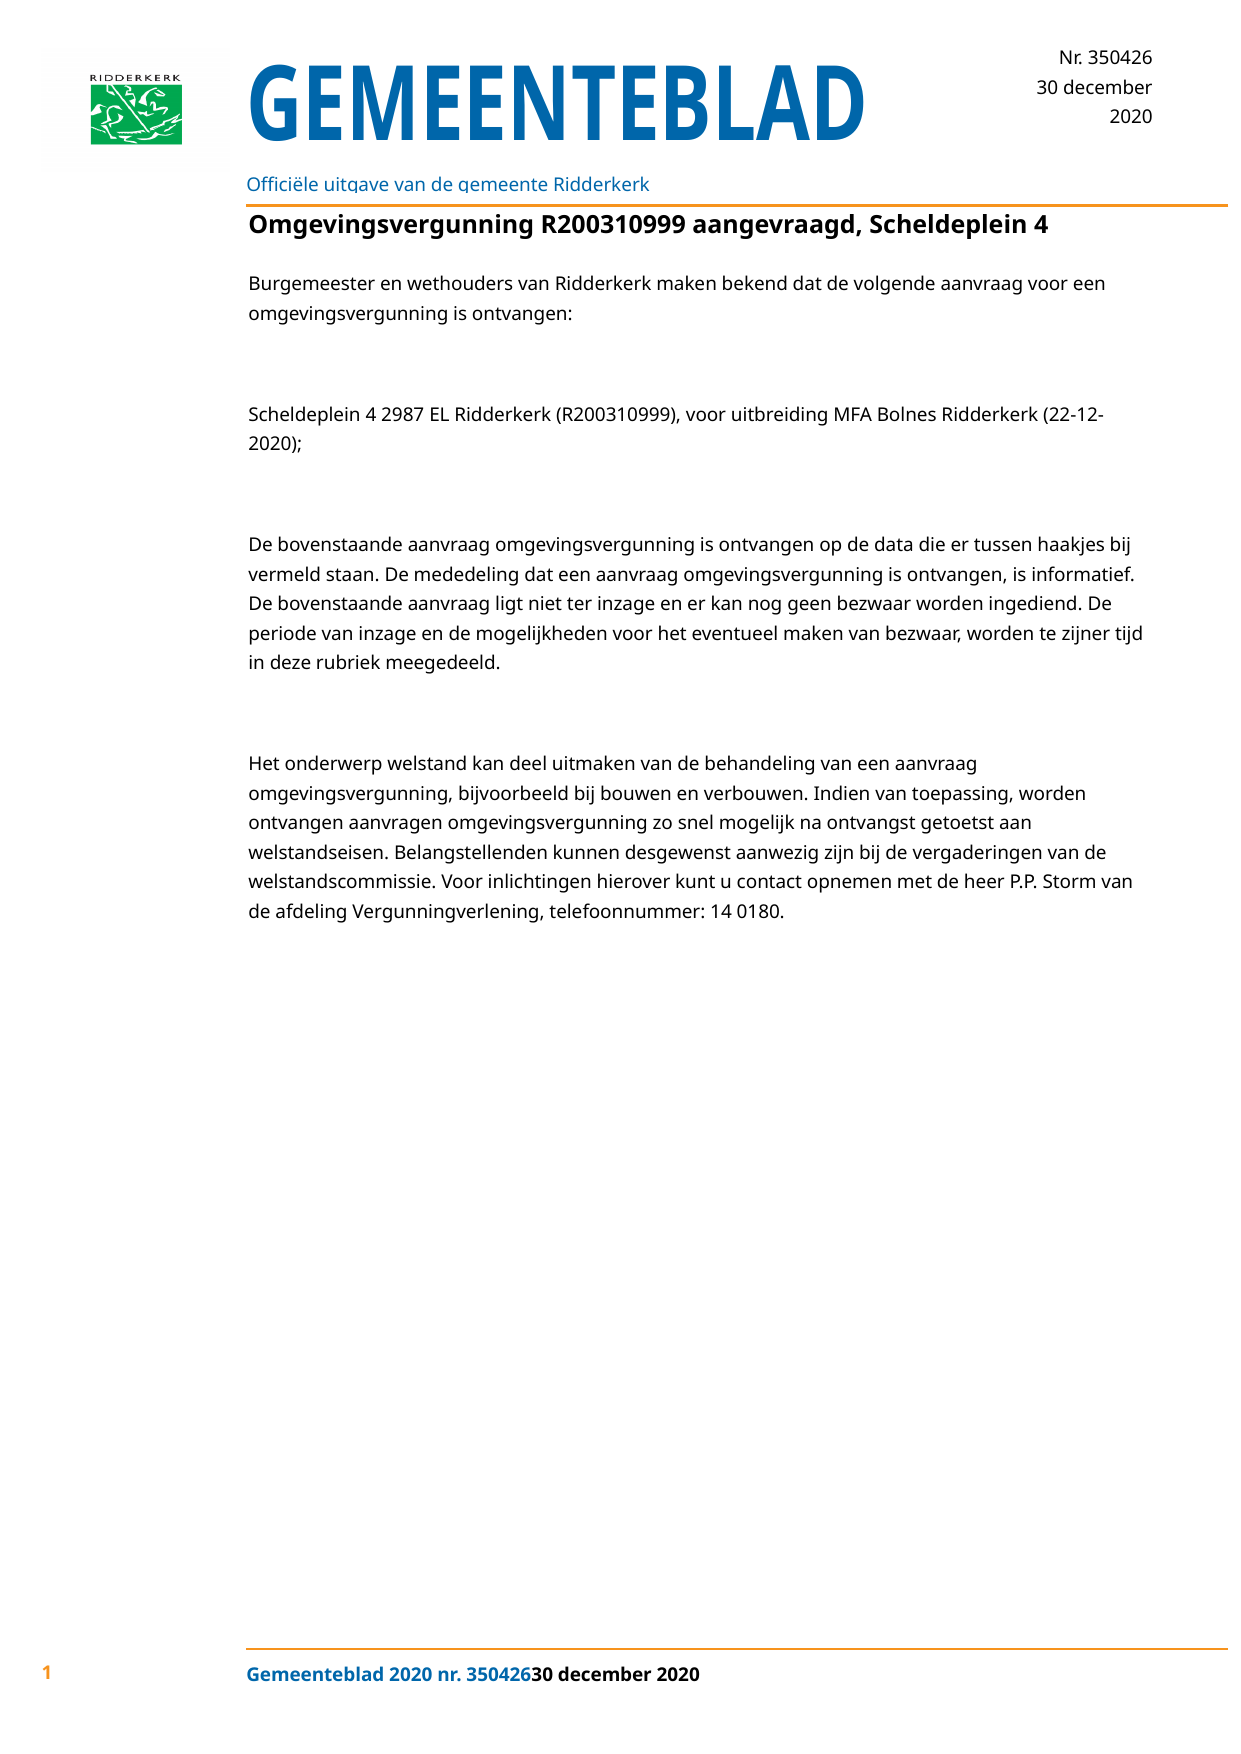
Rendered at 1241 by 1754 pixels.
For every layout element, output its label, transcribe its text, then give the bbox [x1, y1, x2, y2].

text Scheldeplein 4 2987 EL Ridderkerk (R200310999), voor uitbreiding MFA Bolnes Ridderkerk (22-12-2020); [248, 401, 1152, 456]
text Het onderwerp welstand kan deel uitmaken van de behandeling van een aanvraag omgevingsvergunning, bijvoorbeeld bij bouwen en verbouwen. Indien van toepassing, worden ontvangen aanvragen omgevingsvergunning zo snel mogelijk na ontvangst getoetst aan welstandseisen. Belangstellenden kunnen desgewenst aanwezig zijn bij de vergaderingen van de welstandscommissie. Voor inlichtingen hierover kunt u contact opnemen met de heer P.P. Storm van de afdeling Vergunningverlening, telefoonnummer: 14 0180. [248, 750, 1152, 924]
text De bovenstaande aanvraag omgevingsvergunning is ontvangen op de data die er tussen haakjes bij vermeld staan. De mededeling dat een aanvraag omgevingsvergunning is ontvangen, is informatief. De bovenstaande aanvraag ligt niet ter inzage en er kan nog geen bezwaar worden ingediend. De periode van inzage en de mogelijkheden voor het eventueel maken van bezwaar, worden te zijner tijd in deze rubriek meegedeeld. [248, 531, 1152, 675]
text Burgemeester en wethouders van Ridderkerk maken bekend dat de volgende aanvraag voor een omgevingsvergunning is ontvangen: [248, 270, 1152, 326]
picture [41, 47, 231, 172]
text Omgevingsvergunning R200310999 aangevraagd, Scheldeplein 4 [248, 207, 1152, 241]
